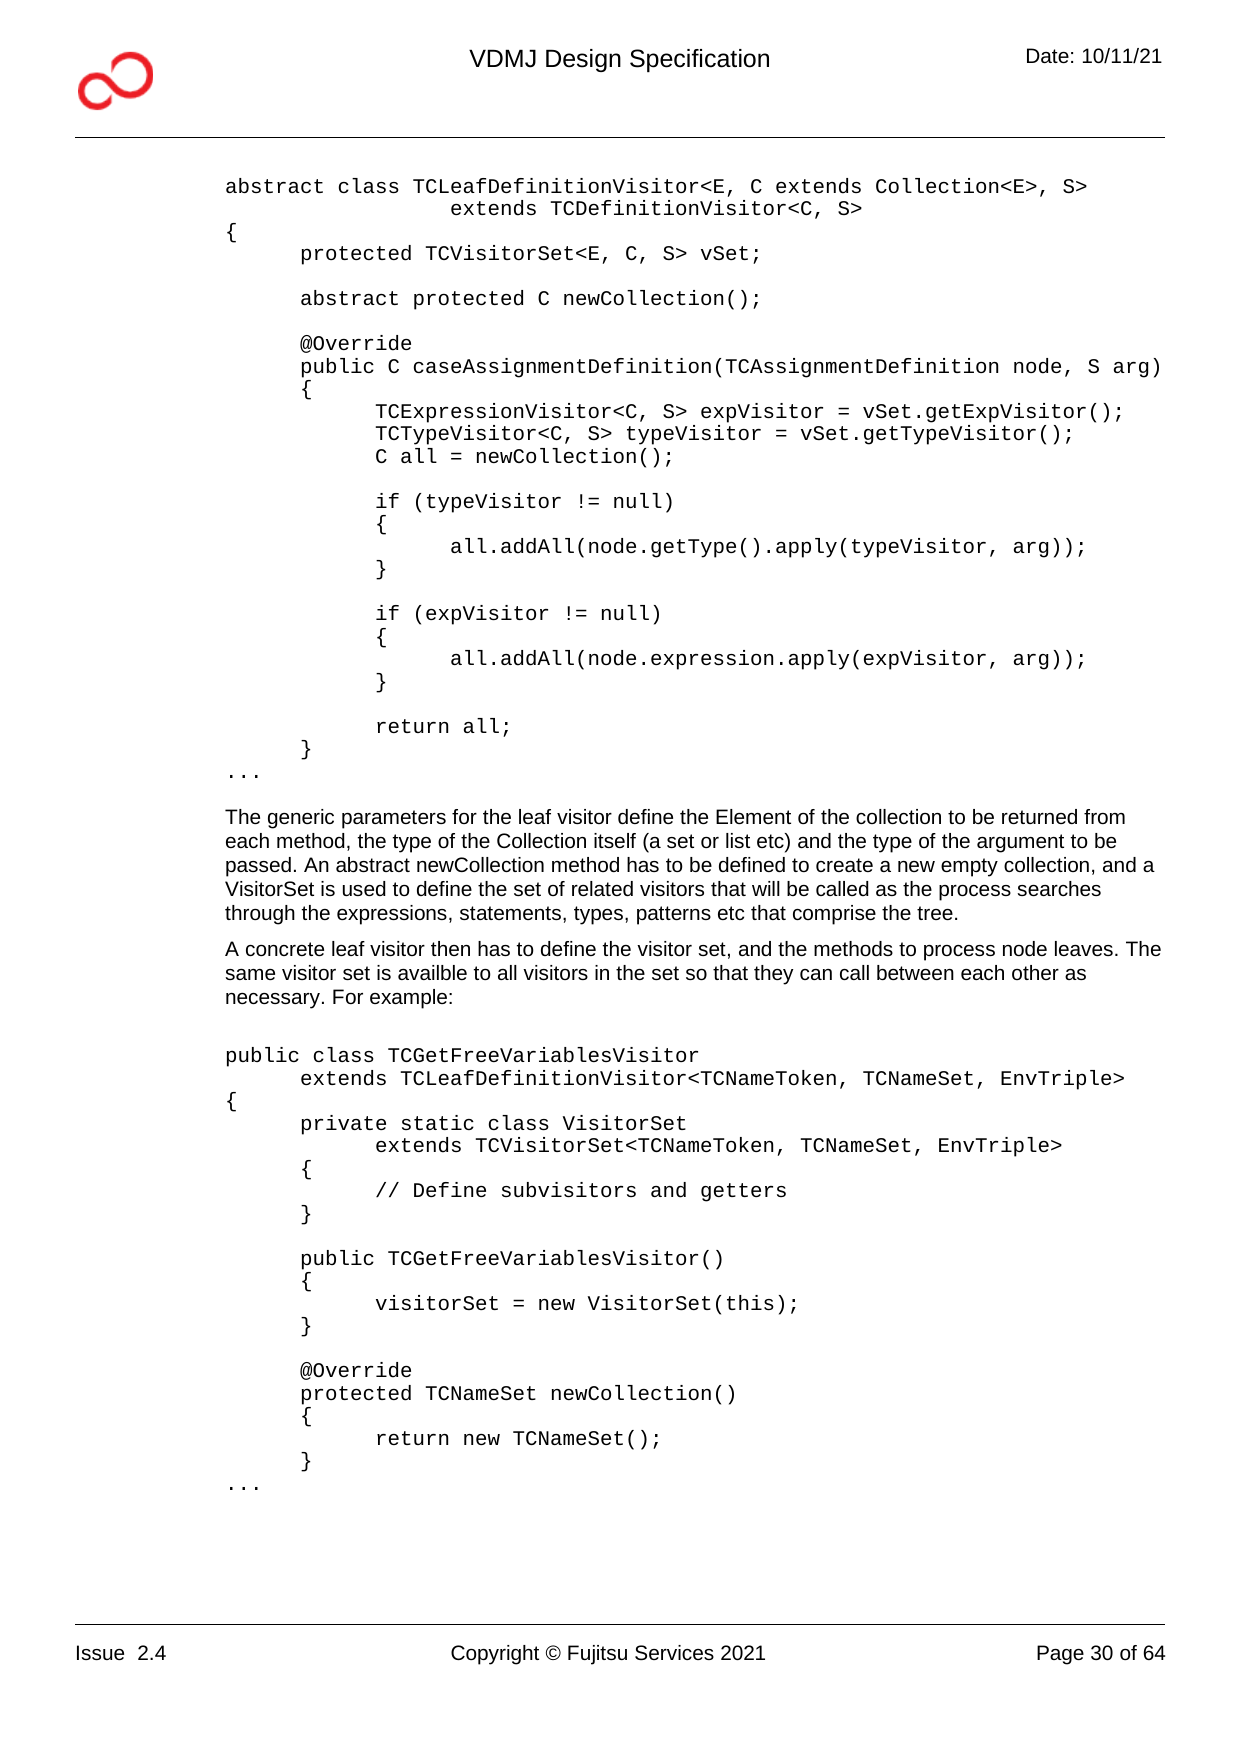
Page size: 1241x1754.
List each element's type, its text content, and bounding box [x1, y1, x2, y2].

text @Override [225, 333, 1165, 355]
text extends TCLeafDefinitionVisitor<TCNameToken, TCNameSet, EnvTriple> [225, 1067, 1165, 1089]
text // Define subvisitors and getters [225, 1179, 1165, 1202]
text C all = newCollection(); [225, 445, 1165, 468]
text @Override [225, 1359, 1165, 1382]
text if (expVisitor != null) [225, 603, 1165, 625]
text { [225, 378, 1165, 400]
text abstract protected C newCollection(); [225, 288, 1165, 310]
text { [225, 1157, 1165, 1179]
text extends TCDefinitionVisitor<C, S> [225, 198, 1165, 220]
text } [225, 1314, 1165, 1337]
text private static class VisitorSet [225, 1112, 1165, 1134]
text if (typeVisitor != null) [225, 490, 1165, 513]
text return all; [225, 715, 1165, 738]
text The generic parameters for the leaf visitor define the Element of the collection to be returned from each method, the type of the Collection itself (a set or list etc) and the type of the argument to be passed. An abstract newCollection method has to be defined to create a new empty collection, and a VisitorSet is used to define the set of related visitors that will be called as the process searches through the expressions, statements, types, patterns etc that comprise the tree. [225, 805, 1165, 925]
text } [225, 738, 1165, 760]
text { [225, 625, 1165, 648]
text } [225, 1449, 1165, 1472]
text all.addAll(node.expression.apply(expVisitor, arg)); [225, 648, 1165, 670]
text public class TCGetFreeVariablesVisitor [225, 1044, 1165, 1067]
text all.addAll(node.getType().apply(typeVisitor, arg)); [225, 535, 1165, 558]
text protected TCNameSet newCollection() [225, 1382, 1165, 1404]
text TCTypeVisitor<C, S> typeVisitor = vSet.getTypeVisitor(); [225, 423, 1165, 445]
text { [225, 1269, 1165, 1292]
text TCExpressionVisitor<C, S> expVisitor = vSet.getExpVisitor(); [225, 400, 1165, 423]
text protected TCVisitorSet<E, C, S> vSet; [225, 243, 1165, 265]
text extends TCVisitorSet<TCNameToken, TCNameSet, EnvTriple> [225, 1134, 1165, 1157]
text } [225, 558, 1165, 580]
text { [225, 513, 1165, 535]
text } [225, 670, 1165, 693]
text return new TCNameSet(); [225, 1427, 1165, 1449]
text } [225, 1202, 1165, 1224]
text public C caseAssignmentDefinition(TCAssignmentDefinition node, S arg) [225, 355, 1165, 378]
text { [225, 220, 1165, 243]
picture [78, 44, 153, 120]
text { [225, 1404, 1165, 1427]
text { [225, 1089, 1165, 1112]
text public TCGetFreeVariablesVisitor() [225, 1247, 1165, 1269]
text visitorSet = new VisitorSet(this); [225, 1292, 1165, 1314]
text ... [225, 1472, 1165, 1494]
text abstract class TCLeafDefinitionVisitor<E, C extends Collection<E>, S> [225, 175, 1165, 198]
text A concrete leaf visitor then has to define the visitor set, and the methods to process node leaves. The same visitor set is availble to all visitors in the set so that they can call between each other as necessary. For example: [225, 938, 1165, 1009]
text ... [225, 760, 1165, 783]
